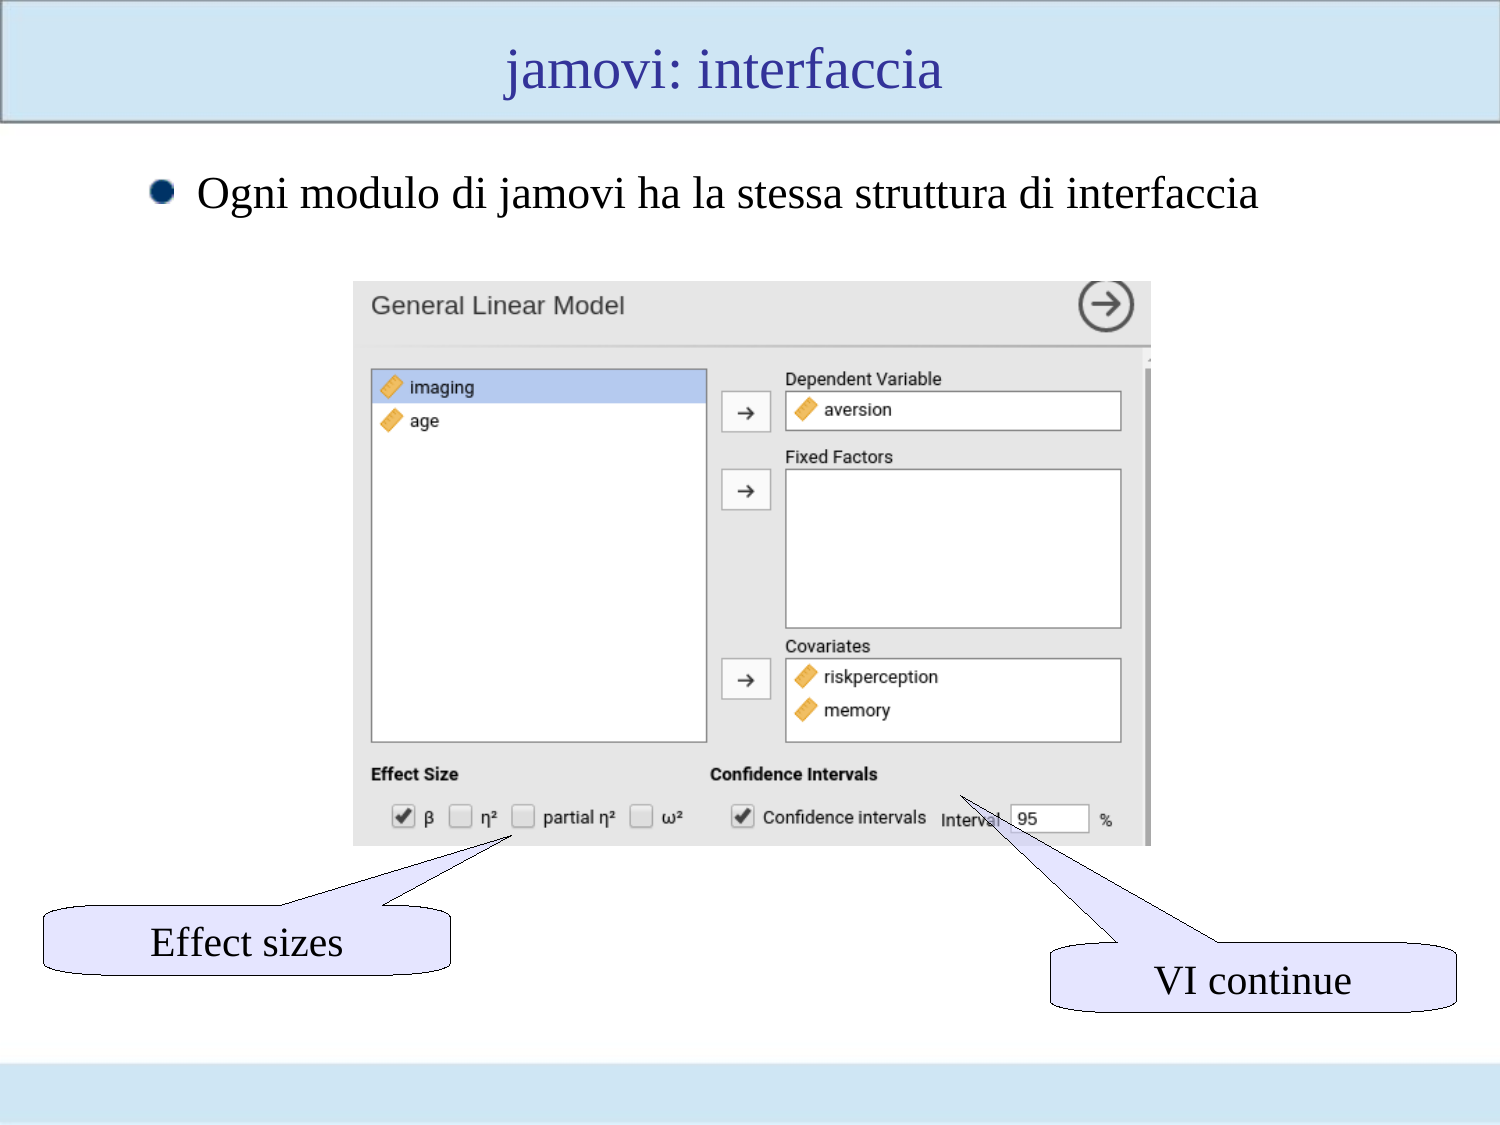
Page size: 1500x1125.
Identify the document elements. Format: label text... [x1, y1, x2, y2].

title jamovi: interfaccia [49, 0, 1400, 130]
text_box VI continue [960, 795, 1457, 1013]
picture [0, 0, 1500, 1125]
text_box Effect sizes [43, 835, 512, 976]
text_box Ogni modulo di jamovi ha la stessa struttura di interfaccia [132, 155, 1377, 226]
